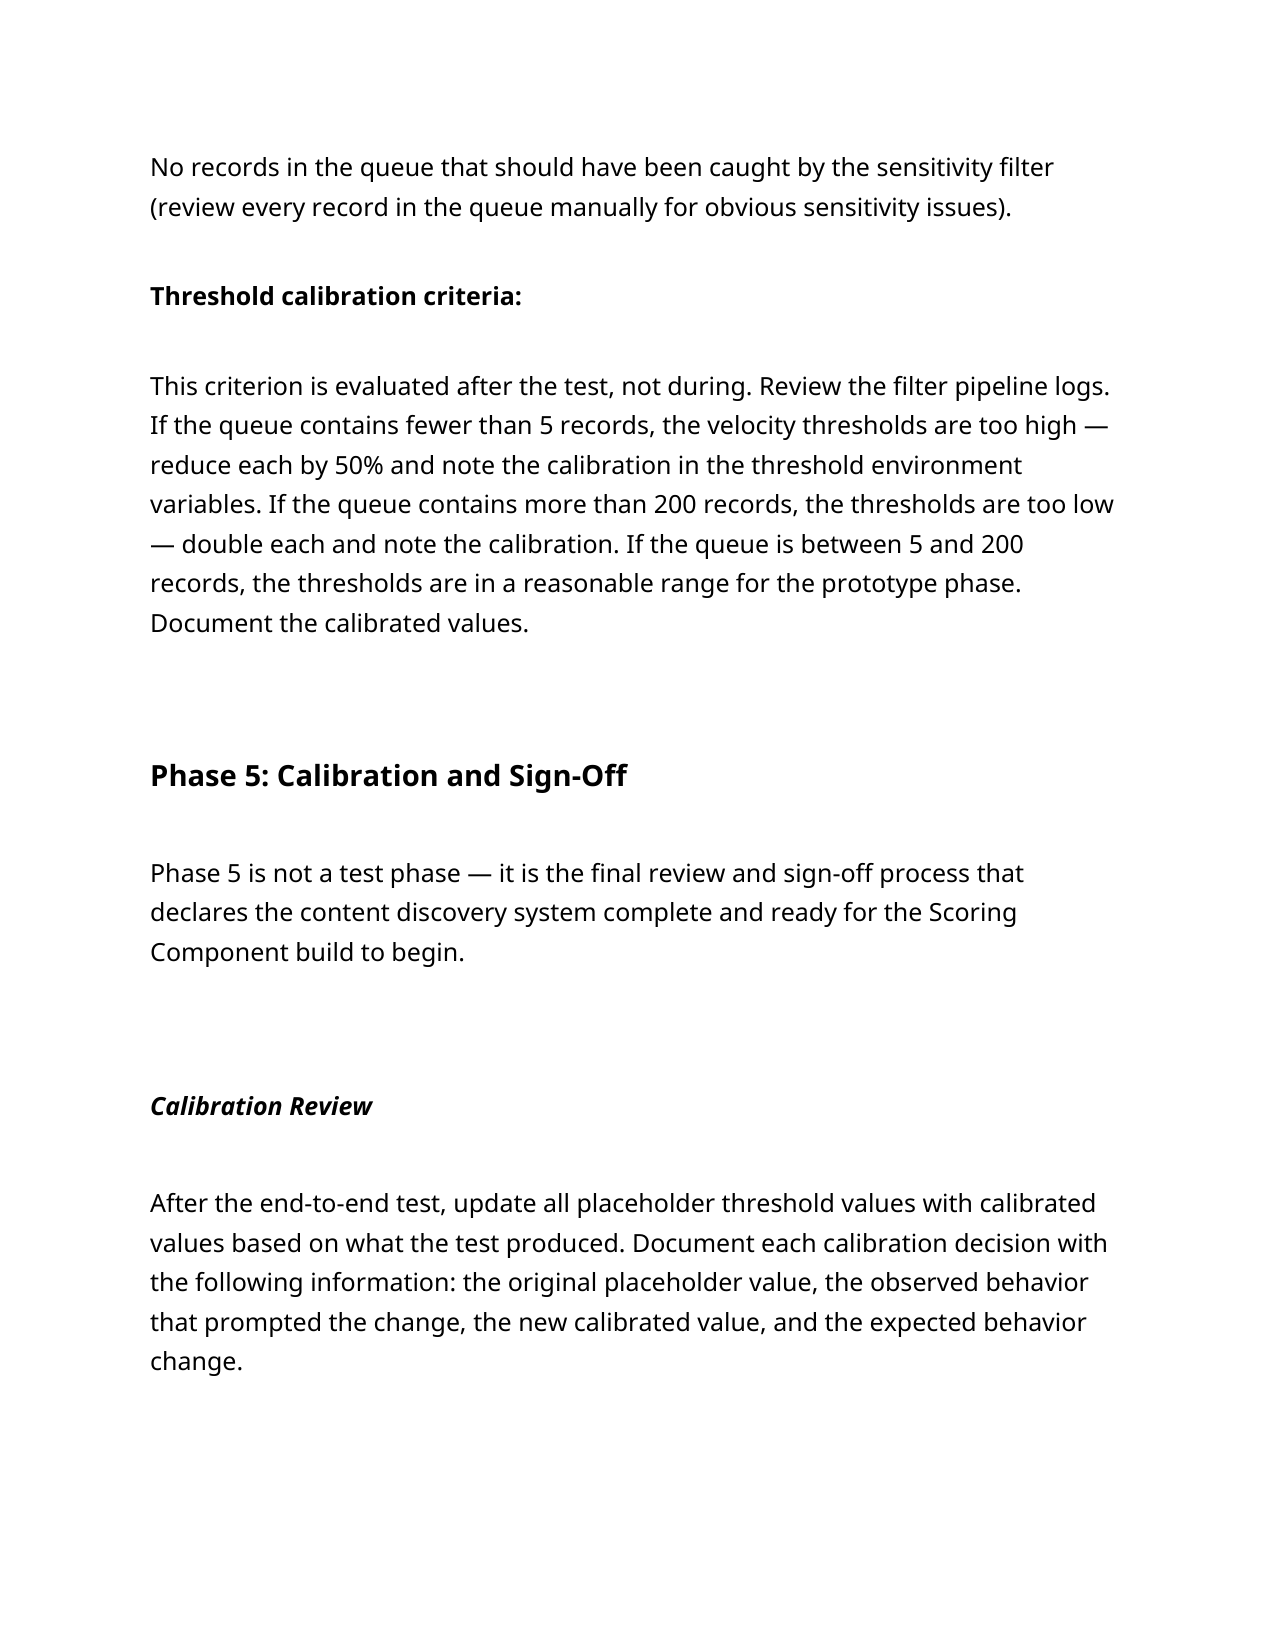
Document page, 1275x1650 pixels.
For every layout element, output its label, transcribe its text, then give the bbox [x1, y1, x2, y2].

subtitle Calibration Review [150, 1088, 1125, 1122]
text Phase 5 is not a test phase — it is the final review and sign-off process that declares the content discovery system complete and ready for the Scoring Component build to begin. [150, 855, 1125, 968]
text After the end-to-end test, update all placeholder threshold values with calibrated values based on what the test produced. Document each calibration decision with the following information: the original placeholder value, the observed behavior that prompted the change, the new calibrated value, and the expected behavior change. [150, 1186, 1125, 1378]
text This criterion is evaluated after the test, not during. Review the filter pipeline logs. If the queue contains fewer than 5 records, the velocity thresholds are too high — reduce each by 50% and note the calibration in the threshold environment variables. If the queue contains more than 200 records, the thresholds are too low — double each and note the calibration. If the queue is between 5 and 200 records, the thresholds are in a reasonable range for the prototype phase. Document the calibrated values. [150, 368, 1125, 639]
text Threshold calibration criteria: [150, 279, 1125, 313]
text No records in the queue that should have been caught by the sensitivity filter (review every record in the queue manually for obvious sensitivity issues). [150, 150, 1125, 223]
subtitle Phase 5: Calibration and Sign-Off [150, 755, 1125, 795]
